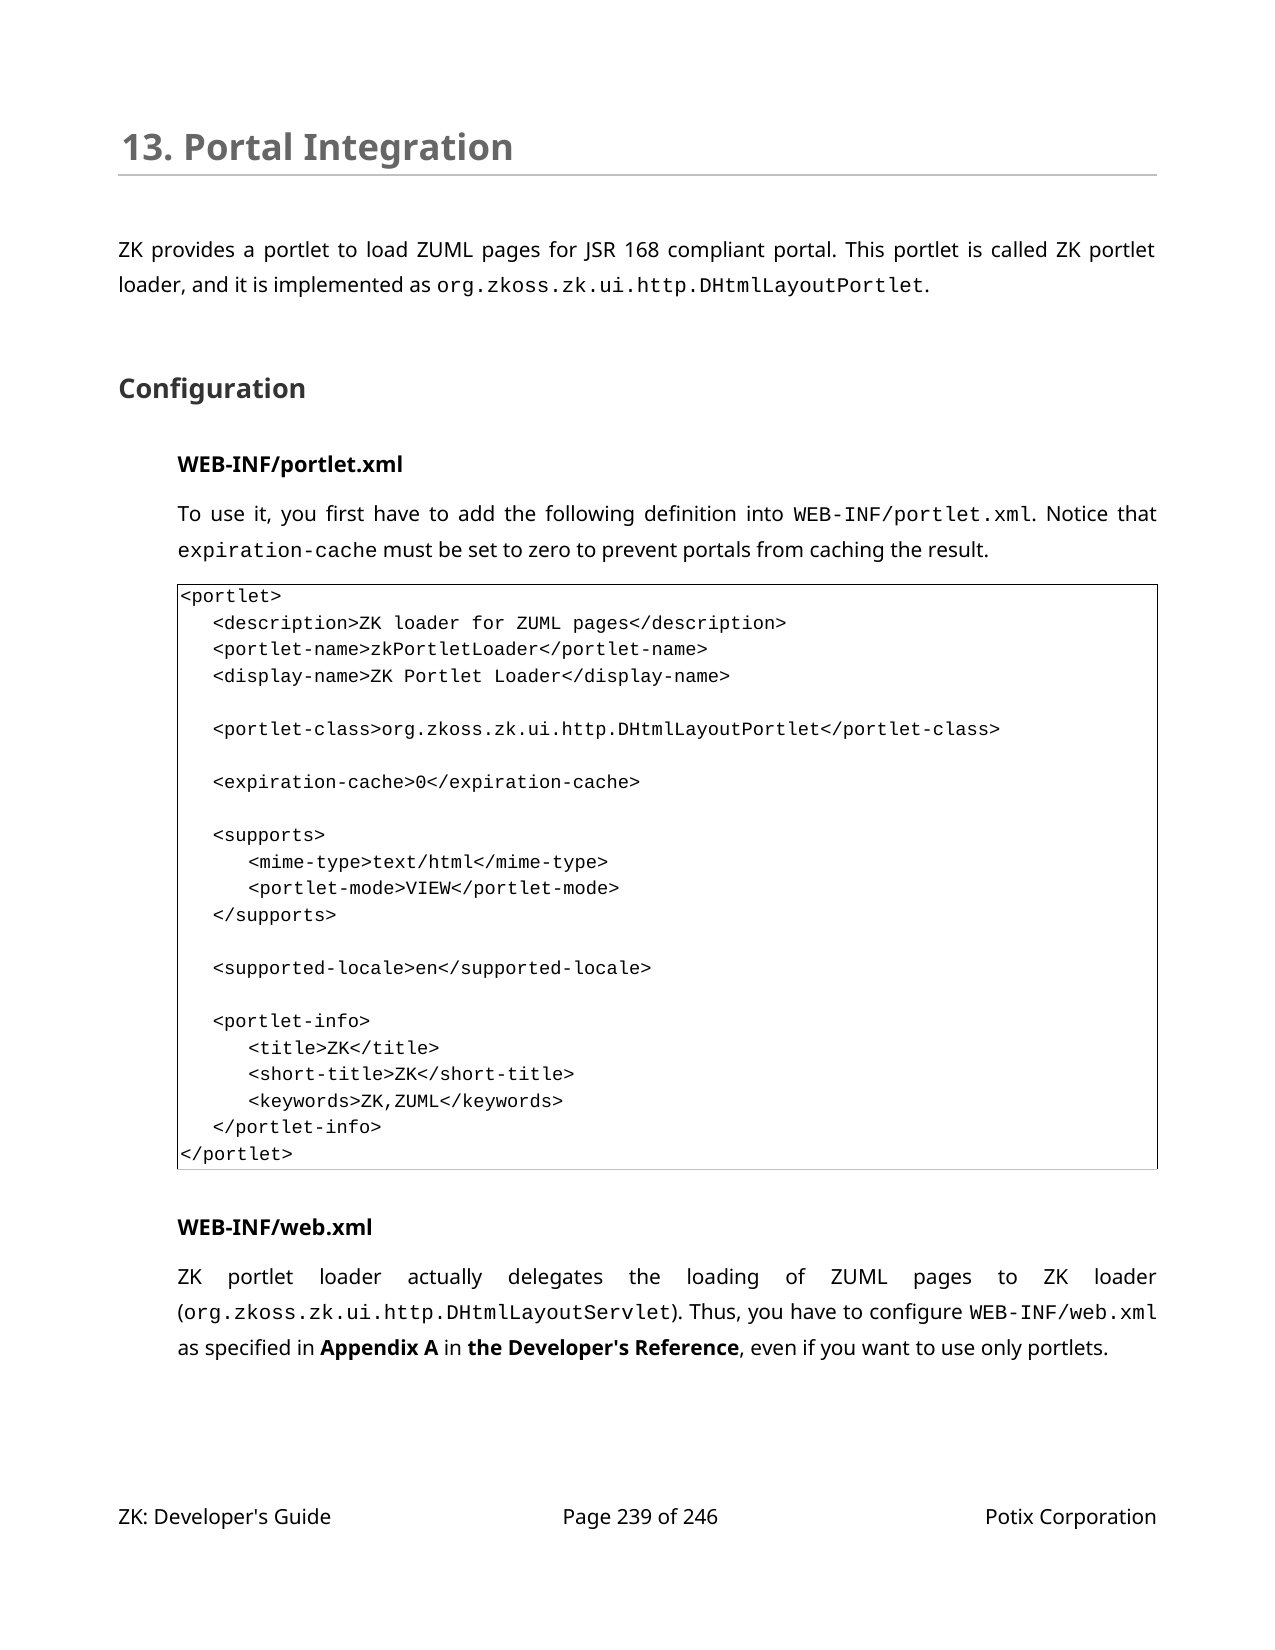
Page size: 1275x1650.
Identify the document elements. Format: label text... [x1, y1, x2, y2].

subtitle Configuration [118, 369, 1157, 406]
subtitle WEB-INF/portlet.xml [177, 449, 1157, 479]
subtitle 13. Portal Integration [118, 118, 1157, 174]
text <portlet> <description>ZK loader for ZUML pages</description> <portlet-name>zkPortletLoader</portlet-name> <display-name>ZK Portlet Loader</display-name> <portlet-class>org.zkoss.zk.ui.http.DHtmlLayoutPortlet</portlet-class> <expiration-cache>0</expiration-cache> <supports> <mime-type>text/html</mime-type> <portlet-mode>VIEW</portlet-mode> </supports> <supported-locale>en</supported-locale> <portlet-info> <title>ZK</title> <short-title>ZK</short-title> <keywords>ZK,ZUML</keywords> </portlet-info> </portlet> [178, 585, 1157, 1169]
text ZK portlet loader actually delegates the loading of ZUML pages to ZK loader (org.zkoss.zk.ui.http.DHtmlLayoutServlet). Thus, you have to configure WEB-INF/web.xml as specified in Appendix A in the Developer's Reference, even if you want to use only portlets. [177, 1262, 1157, 1361]
text ZK provides a portlet to load ZUML pages for JSR 168 compliant portal. This portlet is called ZK portlet loader, and it is implemented as org.zkoss.zk.ui.http.DHtmlLayoutPortlet. [118, 235, 1157, 299]
subtitle WEB-INF/web.xml [177, 1212, 1157, 1242]
text To use it, you first have to add the following definition into WEB-INF/portlet.xml. Notice that expiration-cache must be set to zero to prevent portals from caching the result. [177, 499, 1157, 563]
